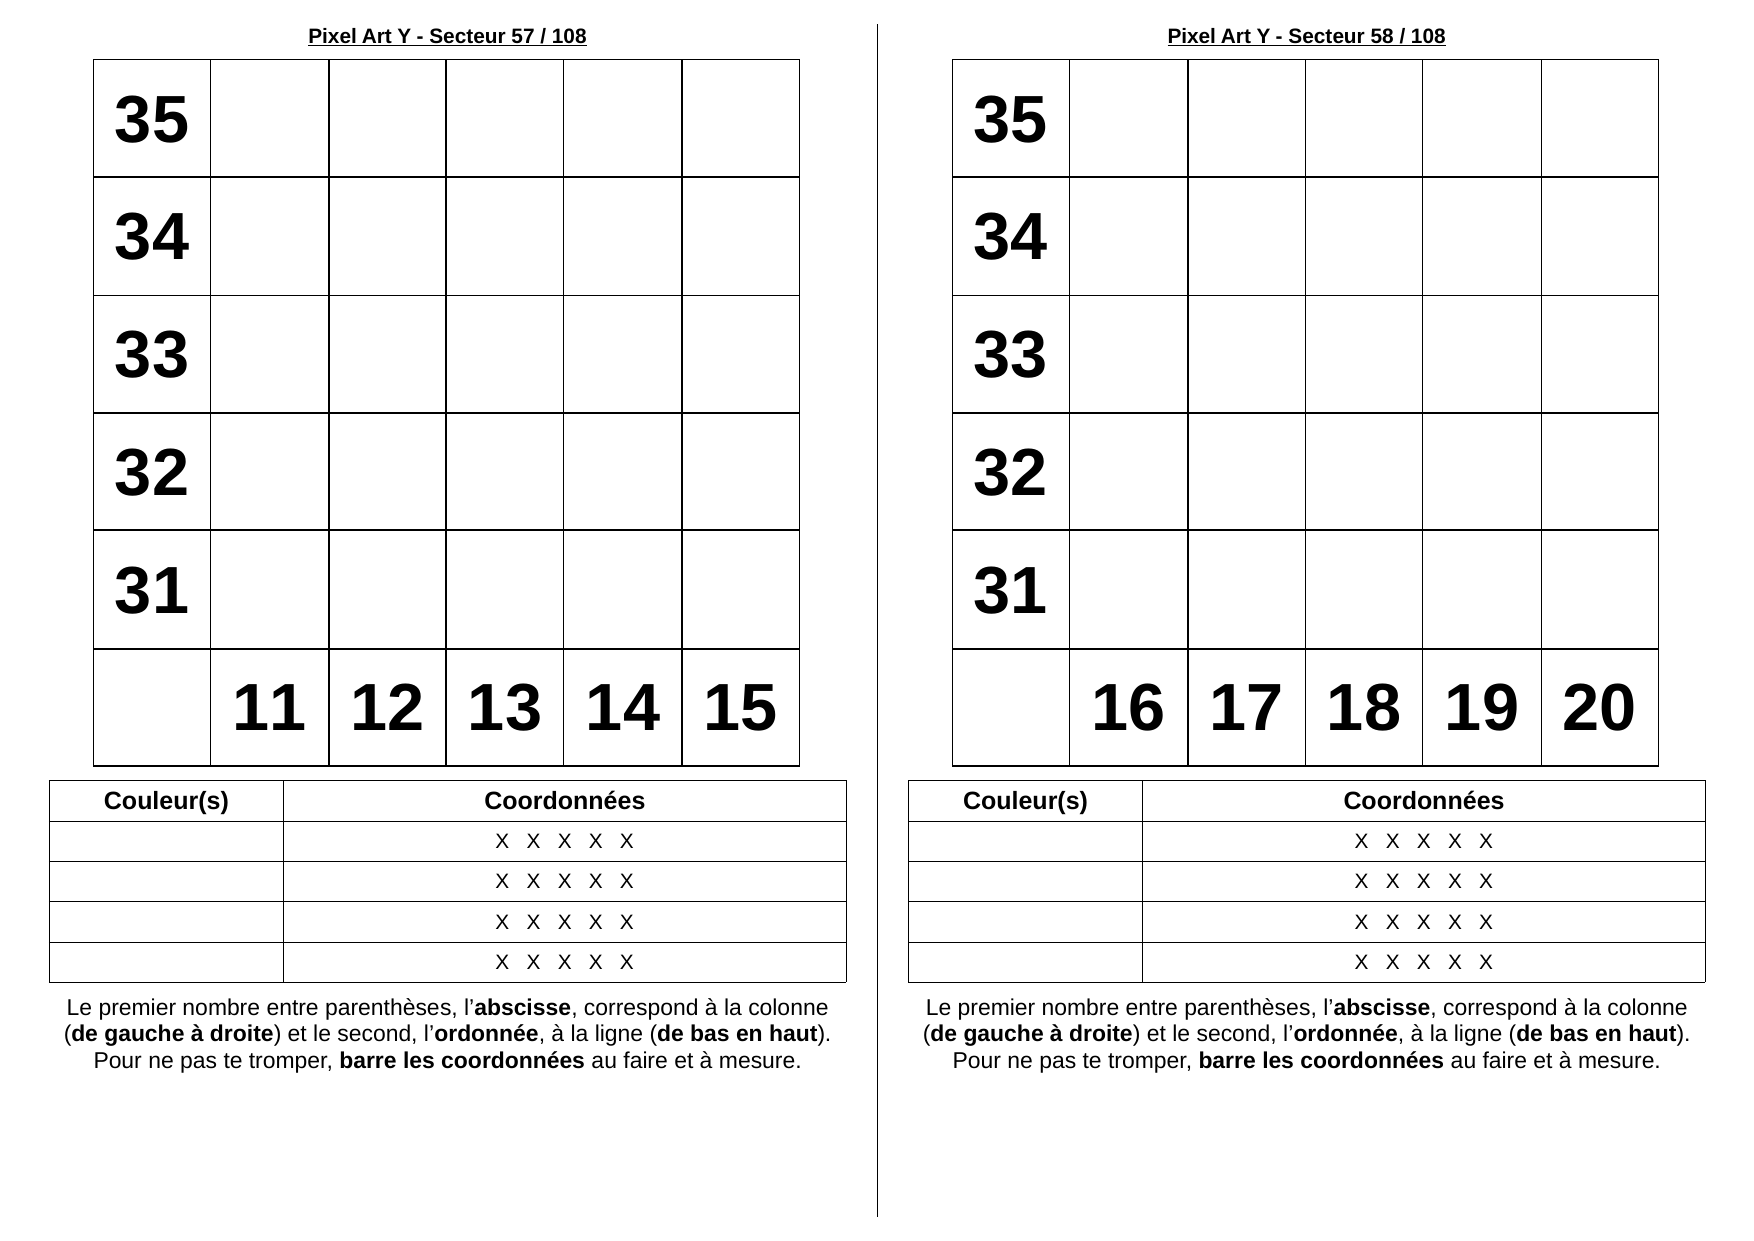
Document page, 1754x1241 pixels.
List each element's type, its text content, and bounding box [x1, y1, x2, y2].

text Pixel Art Y - Secteur 58 / 108 [883, 24, 1730, 48]
table_cell X X X X X [284, 943, 846, 982]
text Pixel Art Y - Secteur 57 / 108 [24, 24, 871, 48]
table_cell [50, 902, 283, 942]
table_cell [50, 862, 283, 901]
table_header Coordonnées [284, 781, 846, 821]
table_header Coordonnées [1143, 781, 1705, 821]
table_cell X X X X X [1143, 943, 1705, 982]
table_cell [50, 943, 283, 982]
table_cell [909, 862, 1142, 901]
text Le premier nombre entre parenthèses, l’abscisse, correspond à la colonne [24, 994, 871, 1020]
table_cell [909, 822, 1142, 861]
table_header Couleur(s) [909, 781, 1142, 821]
table_cell X X X X X [1143, 862, 1705, 901]
table_cell [909, 943, 1142, 982]
table_cell X X X X X [284, 902, 846, 942]
text (de gauche à droite) et le second, l’ordonnée, à la ligne (de bas en haut). [883, 1020, 1730, 1047]
text Pour ne pas te tromper, barre les coordonnées au faire et à mesure. [24, 1047, 871, 1073]
text Le premier nombre entre parenthèses, l’abscisse, correspond à la colonne [883, 994, 1730, 1020]
text Pour ne pas te tromper, barre les coordonnées au faire et à mesure. [883, 1047, 1730, 1073]
table_cell X X X X X [284, 862, 846, 901]
table_cell X X X X X [1143, 822, 1705, 861]
table_header Couleur(s) [50, 781, 283, 821]
table_cell [50, 822, 283, 861]
table_cell [909, 902, 1142, 942]
text (de gauche à droite) et le second, l’ordonnée, à la ligne (de bas en haut). [24, 1020, 871, 1047]
table_cell X X X X X [1143, 902, 1705, 942]
table_cell X X X X X [284, 822, 846, 861]
